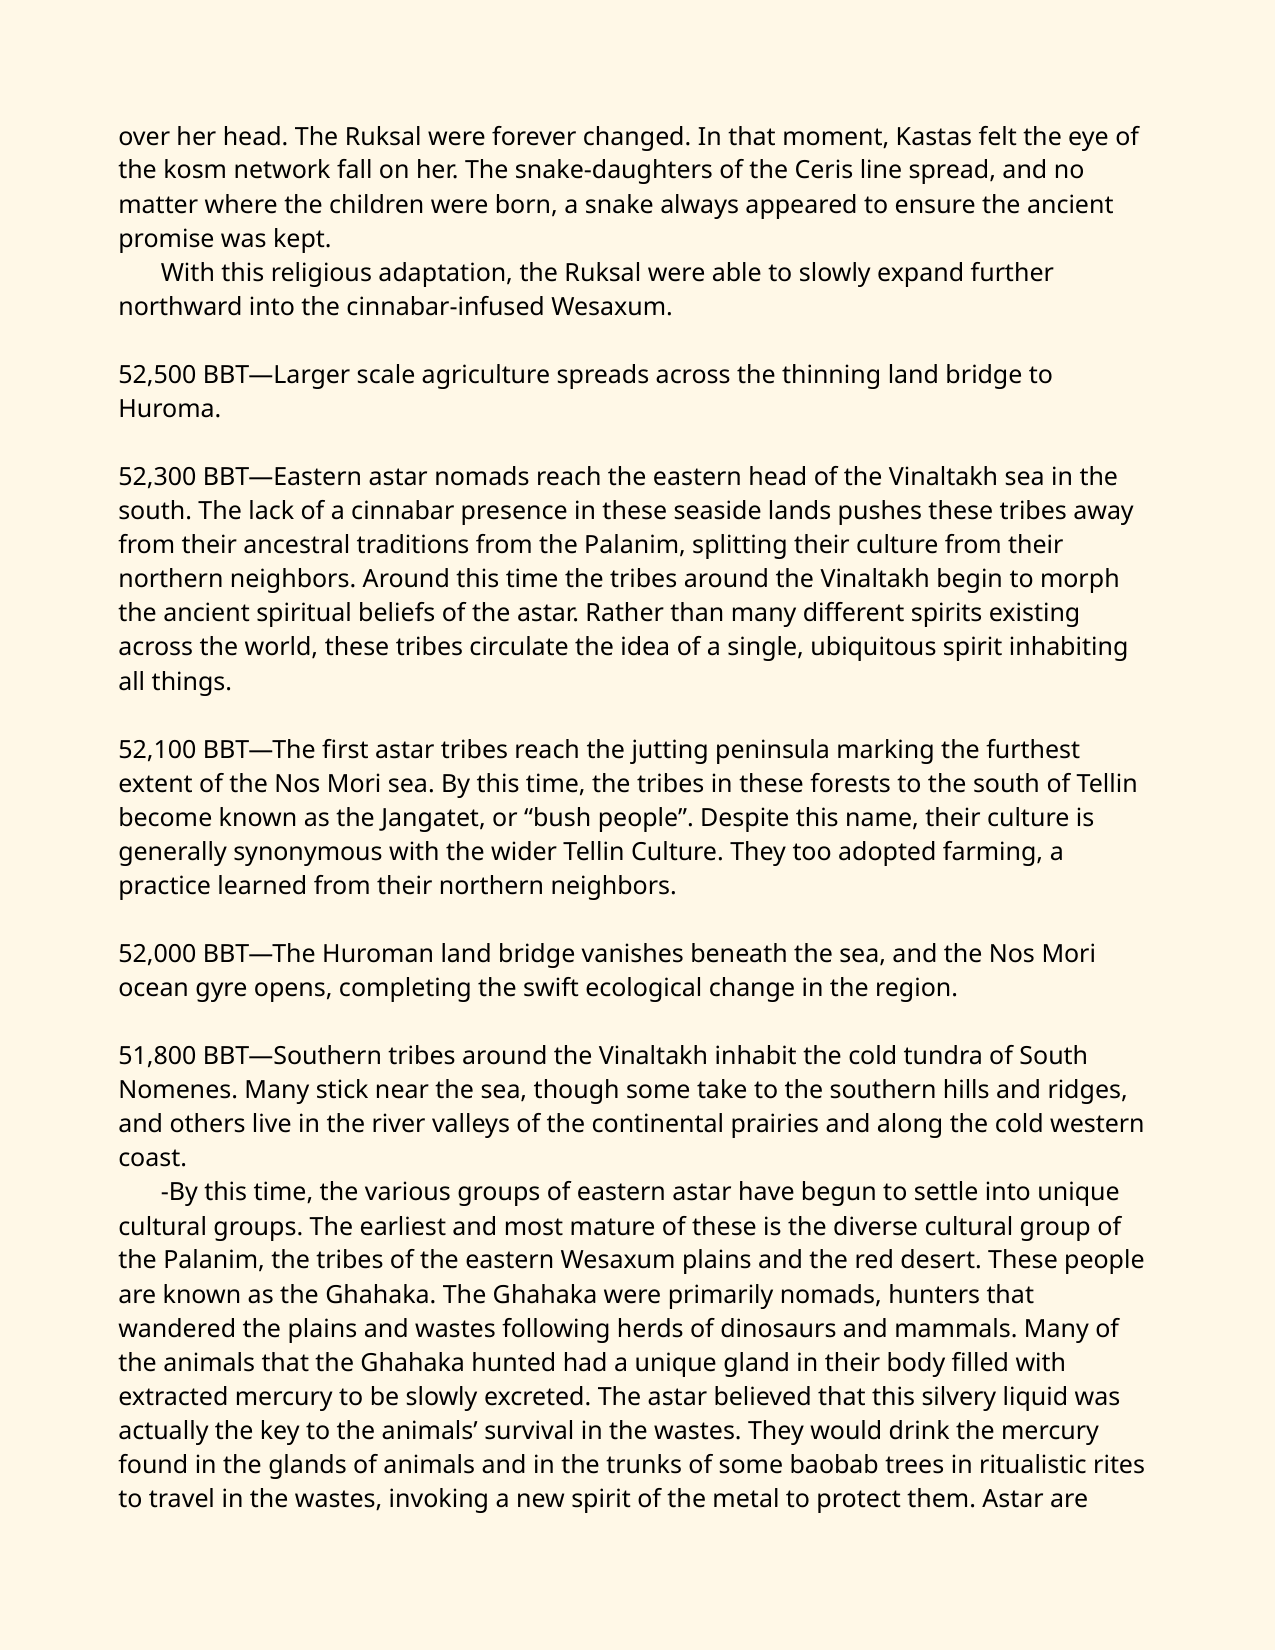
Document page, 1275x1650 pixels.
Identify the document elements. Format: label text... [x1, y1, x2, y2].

text over her head. The Ruksal were forever changed. In that moment, Kastas felt the eye of the kosm network fall on her. The snake-daughters of the Ceris line spread, and no matter where the children were born, a snake always appeared to ensure the ancient promise was kept. [118, 118, 1157, 254]
text 52,500 BBT—Larger scale agriculture spreads across the thinning land bridge to Huroma. [118, 357, 1157, 425]
text 52,300 BBT—Eastern astar nomads reach the eastern head of the Vinaltakh sea in the south. The lack of a cinnabar presence in these seaside lands pushes these tribes away from their ancestral traditions from the Palanim, splitting their culture from their northern neighbors. Around this time the tribes around the Vinaltakh begin to morph the ancient spiritual beliefs of the astar. Rather than many different spirits existing across the world, these tribes circulate the idea of a single, ubiquitous spirit inhabiting all things. [118, 459, 1157, 697]
text -By this time, the various groups of eastern astar have begun to settle into unique cultural groups. The earliest and most mature of these is the diverse cultural group of the Palanim, the tribes of the eastern Wesaxum plains and the red desert. These people are known as the Ghahaka. The Ghahaka were primarily nomads, hunters that wandered the plains and wastes following herds of dinosaurs and mammals. Many of the animals that the Ghahaka hunted had a unique gland in their body filled with extracted mercury to be slowly excreted. The astar believed that this silvery liquid was actually the key to the animals’ survival in the wastes. They would drink the mercury found in the glands of animals and in the trunks of some baobab trees in ritualistic rites to travel in the wastes, invoking a new spirit of the metal to protect them. Astar are [118, 1174, 1157, 1515]
text With this religious adaptation, the Ruksal were able to slowly expand further northward into the cinnabar-infused Wesaxum. [118, 254, 1157, 322]
text 52,100 BBT—The first astar tribes reach the jutting peninsula marking the furthest extent of the Nos Mori sea. By this time, the tribes in these forests to the south of Tellin become known as the Jangatet, or “bush people”. Despite this name, their culture is generally synonymous with the wider Tellin Culture. They too adopted farming, a practice learned from their northern neighbors. [118, 731, 1157, 902]
text 52,000 BBT—The Huroman land bridge vanishes beneath the sea, and the Nos Mori ocean gyre opens, completing the swift ecological change in the region. [118, 936, 1157, 1004]
text 51,800 BBT—Southern tribes around the Vinaltakh inhabit the cold tundra of South Nomenes. Many stick near the sea, though some take to the southern hills and ridges, and others live in the river valleys of the continental prairies and along the cold western coast. [118, 1038, 1157, 1174]
